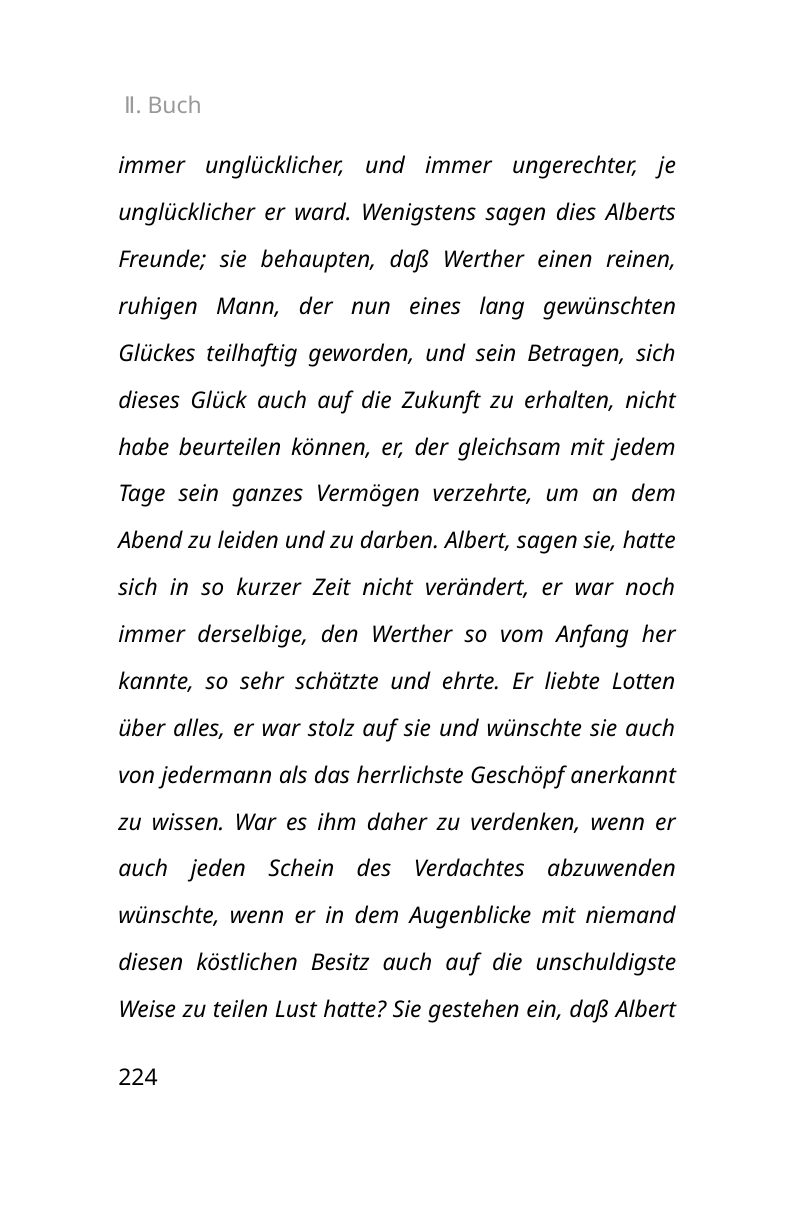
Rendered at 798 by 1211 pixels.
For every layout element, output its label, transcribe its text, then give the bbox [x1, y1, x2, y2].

text immer unglücklicher, und immer ungerechter, je unglücklicher er ward. Wenigstens sagen dies Alberts Freunde; sie behaupten, daß Werther einen reinen, ruhigen Mann, der nun eines lang gewünschten Glückes teilhaftig geworden, und sein Betragen, sich dieses Glück auch auf die Zukunft zu erhalten, nicht habe beurteilen können, er, der gleichsam mit jedem Tage sein ganzes Vermögen verzehrte, um an dem Abend zu leiden und zu darben. Albert, sagen sie, hatte sich in so kurzer Zeit nicht verändert, er war noch immer derselbige, den Werther so vom Anfang her kannte, so sehr schätzte und ehrte. Er liebte Lotten über alles, er war stolz auf sie und wünschte sie auch von jedermann als das herrlichste Geschöpf anerkannt zu wissen. War es ihm daher zu verdenken, wenn er auch jeden Schein des Verdachtes abzuwenden wünschte, wenn er in dem Augenblicke mit niemand diesen köstlichen Besitz auch auf die unschuldigste Weise zu teilen Lust hatte? Sie gestehen ein, daß Albert [118, 149, 679, 1024]
